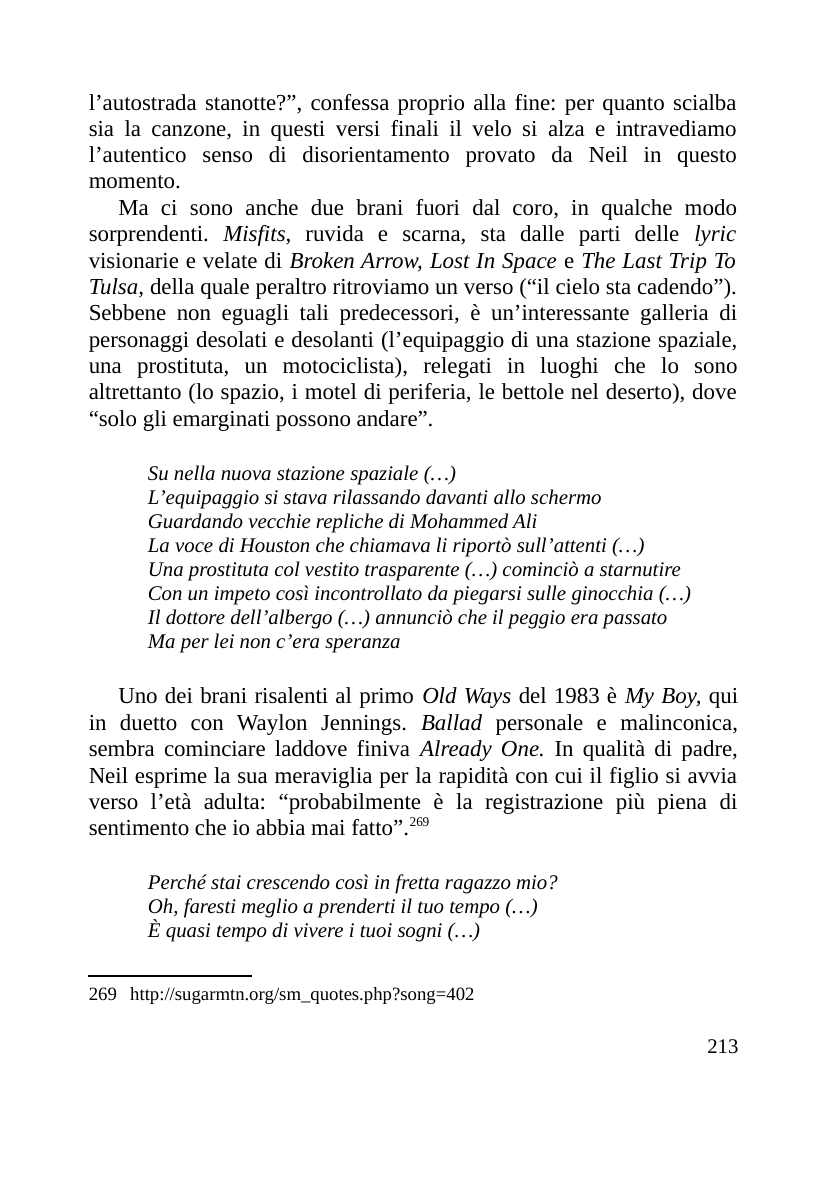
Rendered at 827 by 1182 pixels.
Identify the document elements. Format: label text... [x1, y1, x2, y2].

text Il dottore dell’albergo (…) annunciò che il peggio era passato [88, 605, 738, 629]
text Ma ci sono anche due brani fuori dal coro, in qualche modo sorprendenti. Misfits, ruvida e scarna, sta dalle parti delle lyric visionarie e velate di Broken Arrow, Lost In Space e The Last Trip To Tulsa, della quale peraltro ritroviamo un verso (“il cielo sta cadendo”). Sebbene non eguagli tali predecessori, è un’interessante galleria di personaggi desolati e desolanti (l’equipaggio di una stazione spaziale, una prostituta, un motociclista), relegati in luoghi che lo sono altrettanto (lo spazio, i motel di periferia, le bettole nel deserto), dove “solo gli emarginati possono andare”. [88, 194, 738, 431]
text È quasi tempo di vivere i tuoi sogni (…) [88, 918, 738, 942]
text l’autostrada stanotte?”, confessa proprio alla fine: per quanto scialba sia la canzone, in questi versi finali il velo si alza e intravediamo l’autentico senso di disorientamento provato da Neil in questo momento. [88, 88, 738, 194]
text Una prostituta col vestito trasparente (…) cominciò a starnutire [88, 557, 738, 581]
text L’equipaggio si stava rilassando davanti allo schermo [88, 485, 738, 509]
text http://sugarmtn.org/sm_quotes.php?song=402 [88, 982, 738, 1004]
text Con un impeto così incontrollato da piegarsi sulle ginocchia (…) [88, 581, 738, 605]
text Uno dei brani risalenti al primo Old Ways del 1983 è My Boy, qui in duetto con Waylon Jennings. Ballad personale e malinconica, sembra cominciare laddove finiva Already One. In qualità di padre, Neil esprime la sua meraviglia per la rapidità con cui il figlio si avvia verso l’età adulta: “probabilmente è la registrazione più piena di sentimento che io abbia mai fatto”. [88, 683, 738, 841]
text Perché stai crescendo così in fretta ragazzo mio? [88, 870, 738, 894]
text Oh, faresti meglio a prenderti il tuo tempo (…) [88, 894, 738, 918]
text Guardando vecchie repliche di Mohammed Ali [88, 509, 738, 533]
text Su nella nuova stazione spaziale (…) [88, 461, 738, 485]
text La voce di Houston che chiamava li riportò sull’attenti (…) [88, 533, 738, 557]
text Ma per lei non c’era speranza [88, 629, 738, 653]
